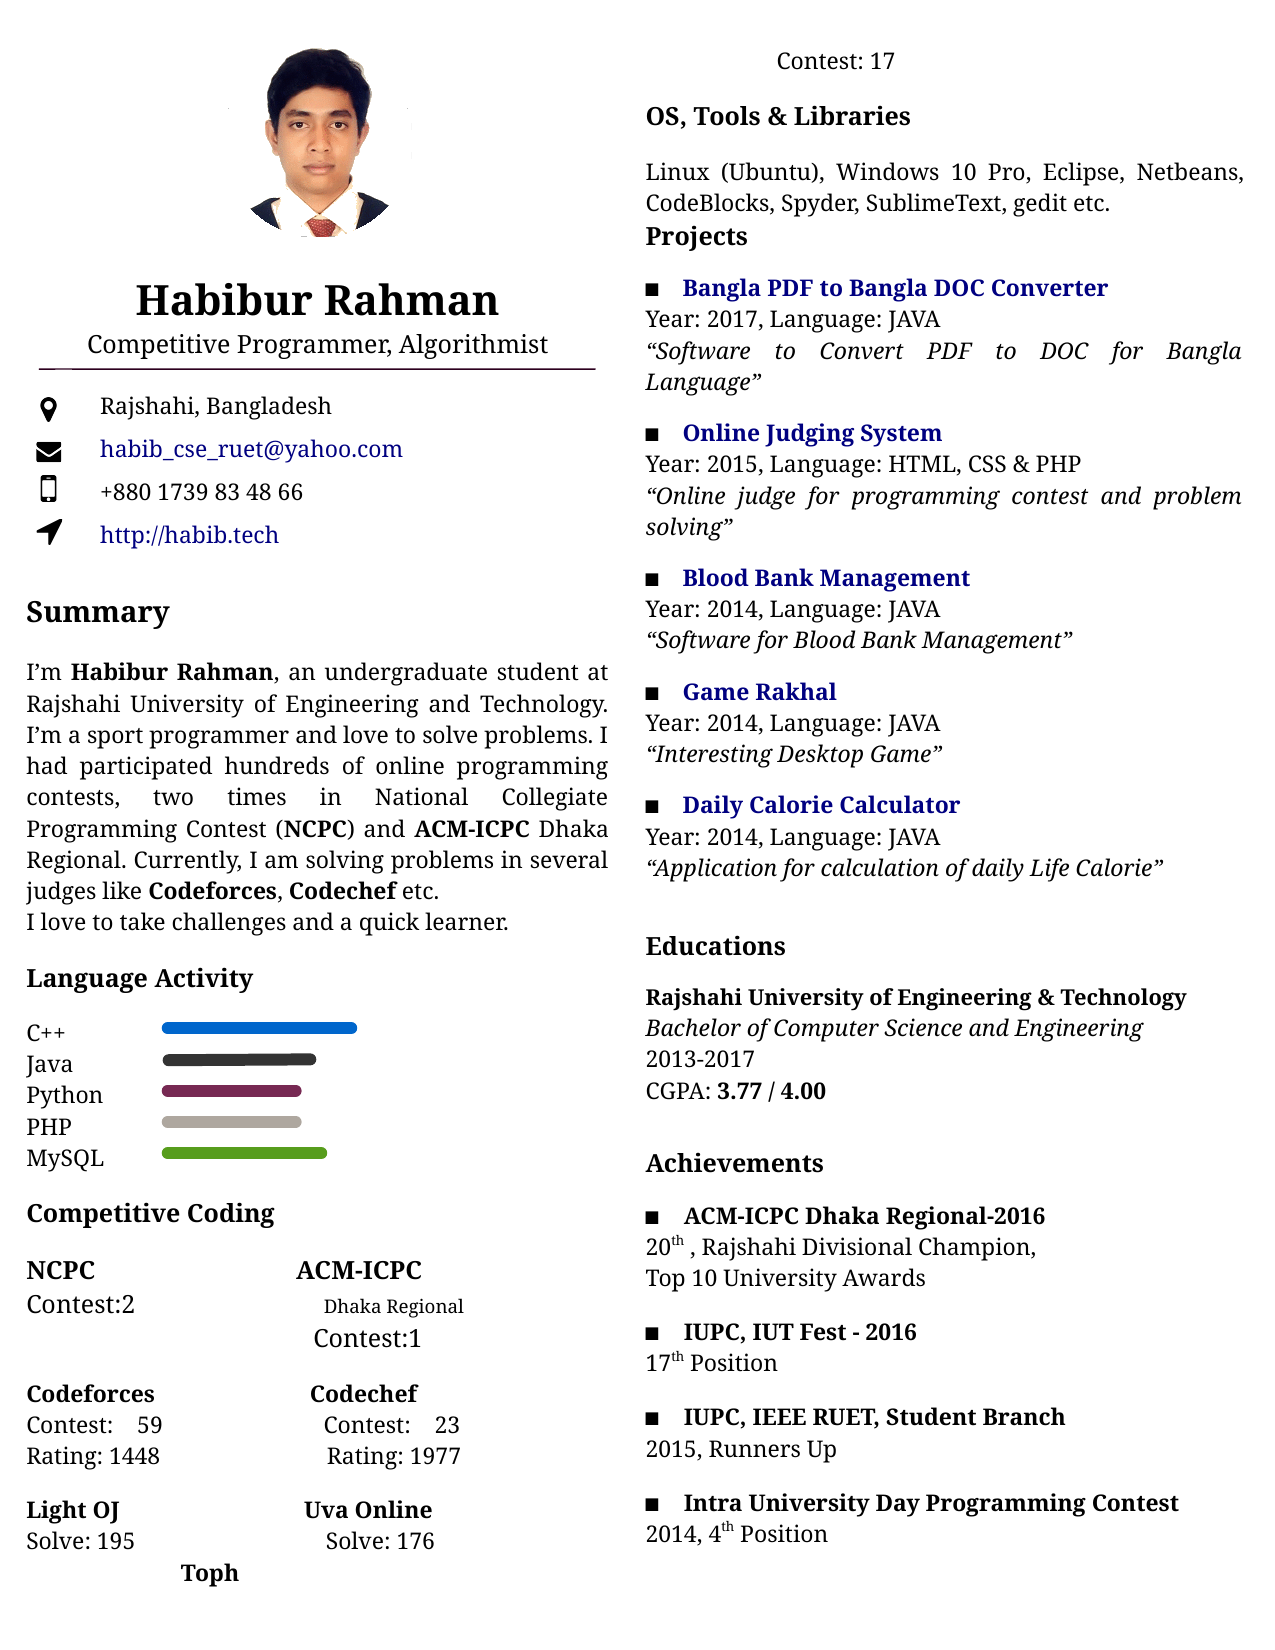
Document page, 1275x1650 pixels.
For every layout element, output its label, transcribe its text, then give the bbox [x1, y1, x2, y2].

list ACM-ICPC Dhaka Regional-2016 [645, 1200, 1245, 1231]
text 20th , Rajshahi Divisional Champion, [645, 1231, 1245, 1262]
text Educations [645, 928, 1245, 962]
text NCPC ACM-ICPC [26, 1253, 609, 1287]
text 2014, 4th Position [645, 1518, 1245, 1549]
text Rajshahi University of Engineering & Technology [645, 982, 1254, 1012]
text Toph [26, 1557, 609, 1588]
text “Software to Convert PDF to DOC for Bangla Language” [645, 335, 1245, 397]
list Bangla PDF to Bangla DOC Converter [645, 272, 1245, 303]
text Competitive Programmer, Algorithmist [26, 327, 609, 361]
list Year: 2015, Language: HTML, CSS & PHP [645, 448, 1245, 479]
list Year: 2014, Language: JAVA [645, 707, 1245, 738]
picture [223, 45, 412, 237]
list Online Judging System [645, 417, 1245, 448]
text http://habib.tech [100, 519, 609, 551]
text Light OJ Uva Online [26, 1494, 609, 1525]
text Linux (Ubuntu), Windows 10 Pro, Eclipse, Netbeans, CodeBlocks, Spyder, SublimeText, gedit etc. [645, 156, 1245, 218]
text Rajshahi, Bangladesh [100, 390, 609, 421]
text Habibur Rahman [26, 270, 609, 327]
text C++ [26, 1017, 609, 1048]
text I’m Habibur Rahman, an undergraduate student at Rajshahi University of Engineering and Technology. I’m a sport programmer and love to solve problems. I had participated hundreds of online programming contests, two times in National Collegiate Programming Contest (NCPC) and ACM-ICPC Dhaka Regional. Currently, I am solving problems in several judges like Codeforces, Codechef etc. [26, 656, 609, 906]
picture [36, 519, 63, 545]
list Game Rakhal [645, 676, 1245, 707]
list Year: 2017, Language: JAVA [645, 303, 1245, 335]
text Language Activity [26, 960, 609, 994]
text 17th Position [645, 1347, 1245, 1379]
text Contest: 59 Contest: 23 [26, 1409, 609, 1440]
list IUPC, IEEE RUET, Student Branch [645, 1401, 1245, 1433]
text 2013-2017 [645, 1043, 1245, 1075]
list Year: 2014, Language: JAVA [645, 821, 1245, 852]
text Achievements [645, 1146, 1245, 1180]
picture [36, 439, 62, 465]
text Competitive Coding [26, 1196, 609, 1230]
text I love to take challenges and a quick learner. [26, 906, 609, 937]
text Rating: 1448 Rating: 1977 [26, 1440, 609, 1471]
text Contest:2 Dhaka Regional [26, 1287, 609, 1321]
picture [36, 397, 61, 422]
text Python [26, 1079, 609, 1111]
text CGPA: 3.77 / 4.00 [645, 1075, 1245, 1106]
text Projects [645, 218, 1245, 252]
text Summary [26, 591, 609, 631]
list Year: 2014, Language: JAVA [645, 593, 1245, 624]
list IUPC, IUT Fest - 2016 [645, 1316, 1245, 1347]
list “Interesting Desktop Game” [645, 738, 1245, 769]
text Contest:1 [26, 1321, 609, 1355]
list “Software for Blood Bank Management” [645, 624, 1245, 656]
text Java [26, 1048, 609, 1079]
text habib_cse_ruet@yahoo.com [100, 433, 609, 464]
list Intra University Day Programming Contest [645, 1487, 1245, 1518]
list Daily Calorie Calculator [645, 789, 1245, 821]
text Top 10 University Awards [645, 1262, 1245, 1293]
picture [35, 475, 62, 502]
text PHP [26, 1111, 609, 1142]
list “Application for calculation of daily Life Calorie” [645, 852, 1245, 883]
text +880 1739 83 48 66 [100, 476, 609, 507]
text Solve: 195 Solve: 176 [26, 1525, 609, 1557]
text Codeforces Codechef [26, 1378, 609, 1409]
list Blood Bank Management [645, 562, 1245, 593]
text OS, Tools & Libraries [645, 99, 1245, 133]
text Contest: 17 [645, 45, 1245, 76]
text 2015, Runners Up [645, 1433, 1245, 1464]
list “Online judge for programming contest and problem solving” [645, 479, 1245, 542]
text Bachelor of Computer Science and Engineering [645, 1012, 1245, 1043]
text MySQL [26, 1142, 609, 1173]
